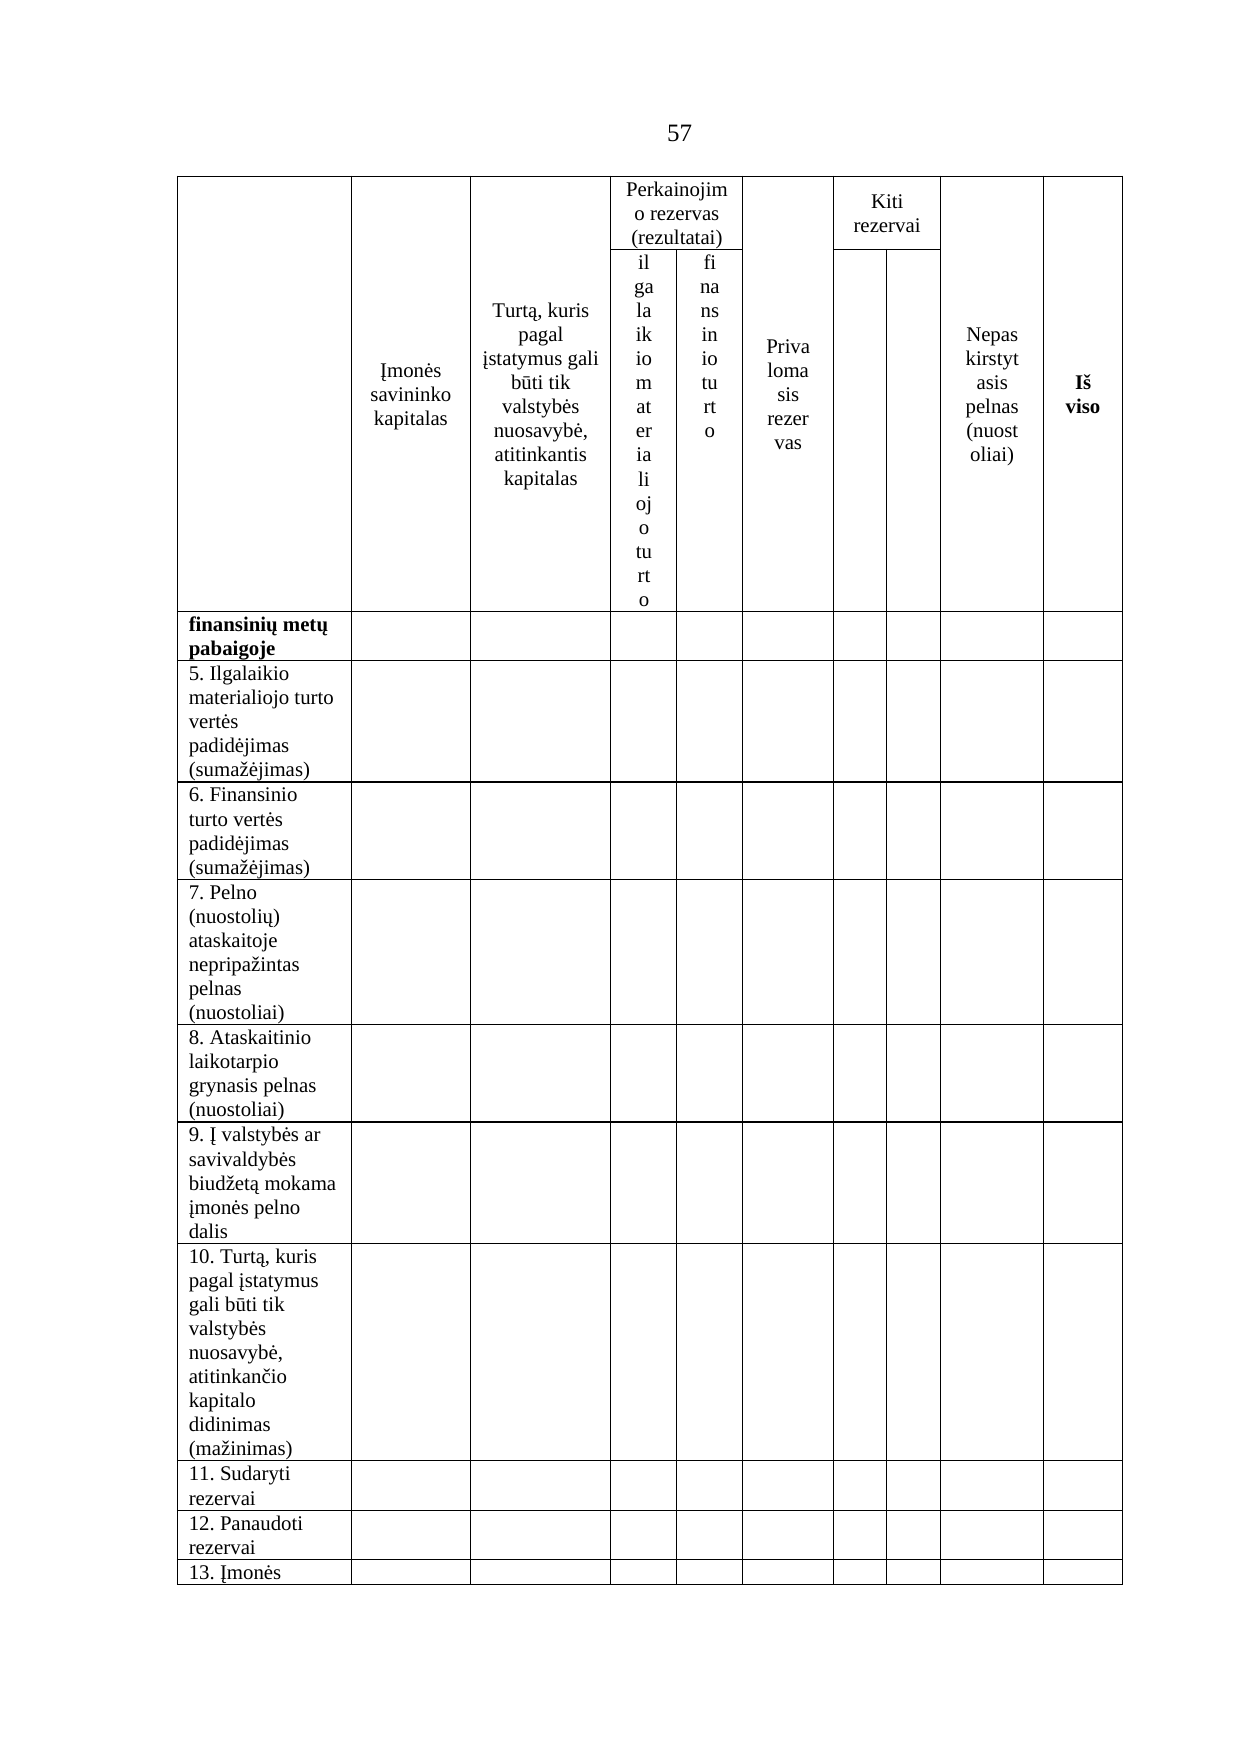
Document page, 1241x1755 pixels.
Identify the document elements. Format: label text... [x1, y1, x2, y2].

table_cell [887, 1560, 940, 1584]
table_cell [887, 1244, 940, 1460]
table_cell [471, 1123, 610, 1243]
table_cell [352, 880, 470, 1024]
table_cell [887, 661, 940, 781]
table_cell [941, 1244, 1043, 1460]
table_cell [611, 661, 676, 781]
table_cell [1044, 1511, 1122, 1559]
table_cell [941, 1461, 1043, 1509]
table_cell [352, 612, 470, 660]
table_cell [677, 1123, 742, 1243]
table_cell [677, 612, 742, 660]
table_cell [1044, 661, 1122, 781]
table_cell [834, 1123, 886, 1243]
table_cell [677, 1025, 742, 1121]
table_cell [743, 612, 833, 660]
table_cell [611, 1123, 676, 1243]
table_cell [352, 1560, 470, 1584]
table_cell [1044, 1560, 1122, 1584]
table_cell [677, 880, 742, 1024]
table_cell [611, 1244, 676, 1460]
table_cell [743, 1123, 833, 1243]
table_cell 5. Ilgalaikio materialiojo turto vertės padidėjimas (sumažėjimas) [178, 661, 351, 781]
table_cell [471, 612, 610, 660]
table_cell [887, 1461, 940, 1509]
table_cell [1044, 612, 1122, 660]
table_header Iš viso [1044, 177, 1122, 611]
table_cell [743, 1244, 833, 1460]
table_cell [743, 1461, 833, 1509]
table_cell [834, 1511, 886, 1559]
table_cell ilgalaikio materialiojo turto [611, 250, 676, 611]
table_cell finansinių metų pabaigoje [178, 612, 351, 660]
table_cell [887, 880, 940, 1024]
table_cell [352, 1461, 470, 1509]
table_cell [352, 661, 470, 781]
table_cell [887, 1025, 940, 1121]
table_cell 7. Pelno (nuostolių) ataskaitoje nepripažintas pelnas (nuostoliai) [178, 880, 351, 1024]
table_cell [677, 661, 742, 781]
table_cell [611, 1511, 676, 1559]
table_cell [887, 612, 940, 660]
table_cell [471, 1461, 610, 1509]
table_cell 11. Sudaryti rezervai [178, 1461, 351, 1509]
table_cell [743, 783, 833, 879]
table_cell [677, 1560, 742, 1584]
table_cell [352, 1511, 470, 1559]
table_header Įmonės savininko kapitalas [352, 177, 470, 611]
table_cell [1044, 1244, 1122, 1460]
table_cell [471, 1560, 610, 1584]
table_cell [677, 1461, 742, 1509]
table_cell [352, 783, 470, 879]
table_cell [611, 1461, 676, 1509]
table_cell [941, 1511, 1043, 1559]
table_header Turtą, kuris pagal įstatymus gali būti tik valstybės nuosavybė, atitinkantis kapitalas [471, 177, 610, 611]
table_cell [677, 783, 742, 879]
table_cell 10. Turtą, kuris pagal įstatymus gali būti tik valstybės nuosavybė, atitinkančio kapitalo didinimas (mažinimas) [178, 1244, 351, 1460]
table_cell [352, 1123, 470, 1243]
table_cell [1044, 1461, 1122, 1509]
table_cell [611, 1025, 676, 1121]
table_cell 12. Panaudoti rezervai [178, 1511, 351, 1559]
table_cell [834, 783, 886, 879]
table_cell [941, 783, 1043, 879]
table_cell [941, 612, 1043, 660]
table_cell [834, 880, 886, 1024]
table_cell [1044, 783, 1122, 879]
table_cell [471, 661, 610, 781]
table_cell [471, 1244, 610, 1460]
table_header [178, 177, 351, 611]
table_cell [471, 880, 610, 1024]
table_cell [834, 612, 886, 660]
table_cell [941, 1123, 1043, 1243]
table_cell [941, 880, 1043, 1024]
table_cell [834, 1244, 886, 1460]
table_cell 6. Finansinio turto vertės padidėjimas (sumažėjimas) [178, 783, 351, 879]
table_cell [471, 1511, 610, 1559]
table_cell 8. Ataskaitinio laikotarpio grynasis pelnas (nuostoliai) [178, 1025, 351, 1121]
table_cell [743, 1511, 833, 1559]
table_cell [611, 1560, 676, 1584]
table_cell [743, 1025, 833, 1121]
table_cell [677, 1511, 742, 1559]
table_cell [611, 612, 676, 660]
table_cell [834, 1461, 886, 1509]
table_cell [887, 1123, 940, 1243]
table_cell [834, 661, 886, 781]
table_header Nepaskirstytasis pelnas (nuostoliai) [941, 177, 1043, 611]
table_cell [743, 1560, 833, 1584]
table_cell [887, 783, 940, 879]
table_header Kiti rezervai [834, 177, 940, 249]
table_cell [1044, 1025, 1122, 1121]
table_cell [743, 880, 833, 1024]
table_cell [611, 783, 676, 879]
table_cell [941, 661, 1043, 781]
table_cell [1044, 1123, 1122, 1243]
table_cell 13. Įmonės [178, 1560, 351, 1584]
table_cell [471, 1025, 610, 1121]
table_header Privalomasis rezervas [743, 177, 833, 611]
table_cell [941, 1560, 1043, 1584]
table_cell [1044, 880, 1122, 1024]
table_cell [352, 1025, 470, 1121]
table_cell [834, 1025, 886, 1121]
table_cell [887, 1511, 940, 1559]
table_header Perkainojimo rezervas (rezultatai) [611, 177, 742, 249]
table_cell [743, 661, 833, 781]
table_cell [352, 1244, 470, 1460]
table_cell [887, 250, 940, 611]
table_cell [834, 250, 886, 611]
table_cell finansinio turto [677, 250, 742, 611]
table_cell [834, 1560, 886, 1584]
table_cell 9. Į valstybės ar savivaldybės biudžetą mokama įmonės pelno dalis [178, 1123, 351, 1243]
table_cell [677, 1244, 742, 1460]
table_cell [471, 783, 610, 879]
table_cell [941, 1025, 1043, 1121]
table_cell [611, 880, 676, 1024]
